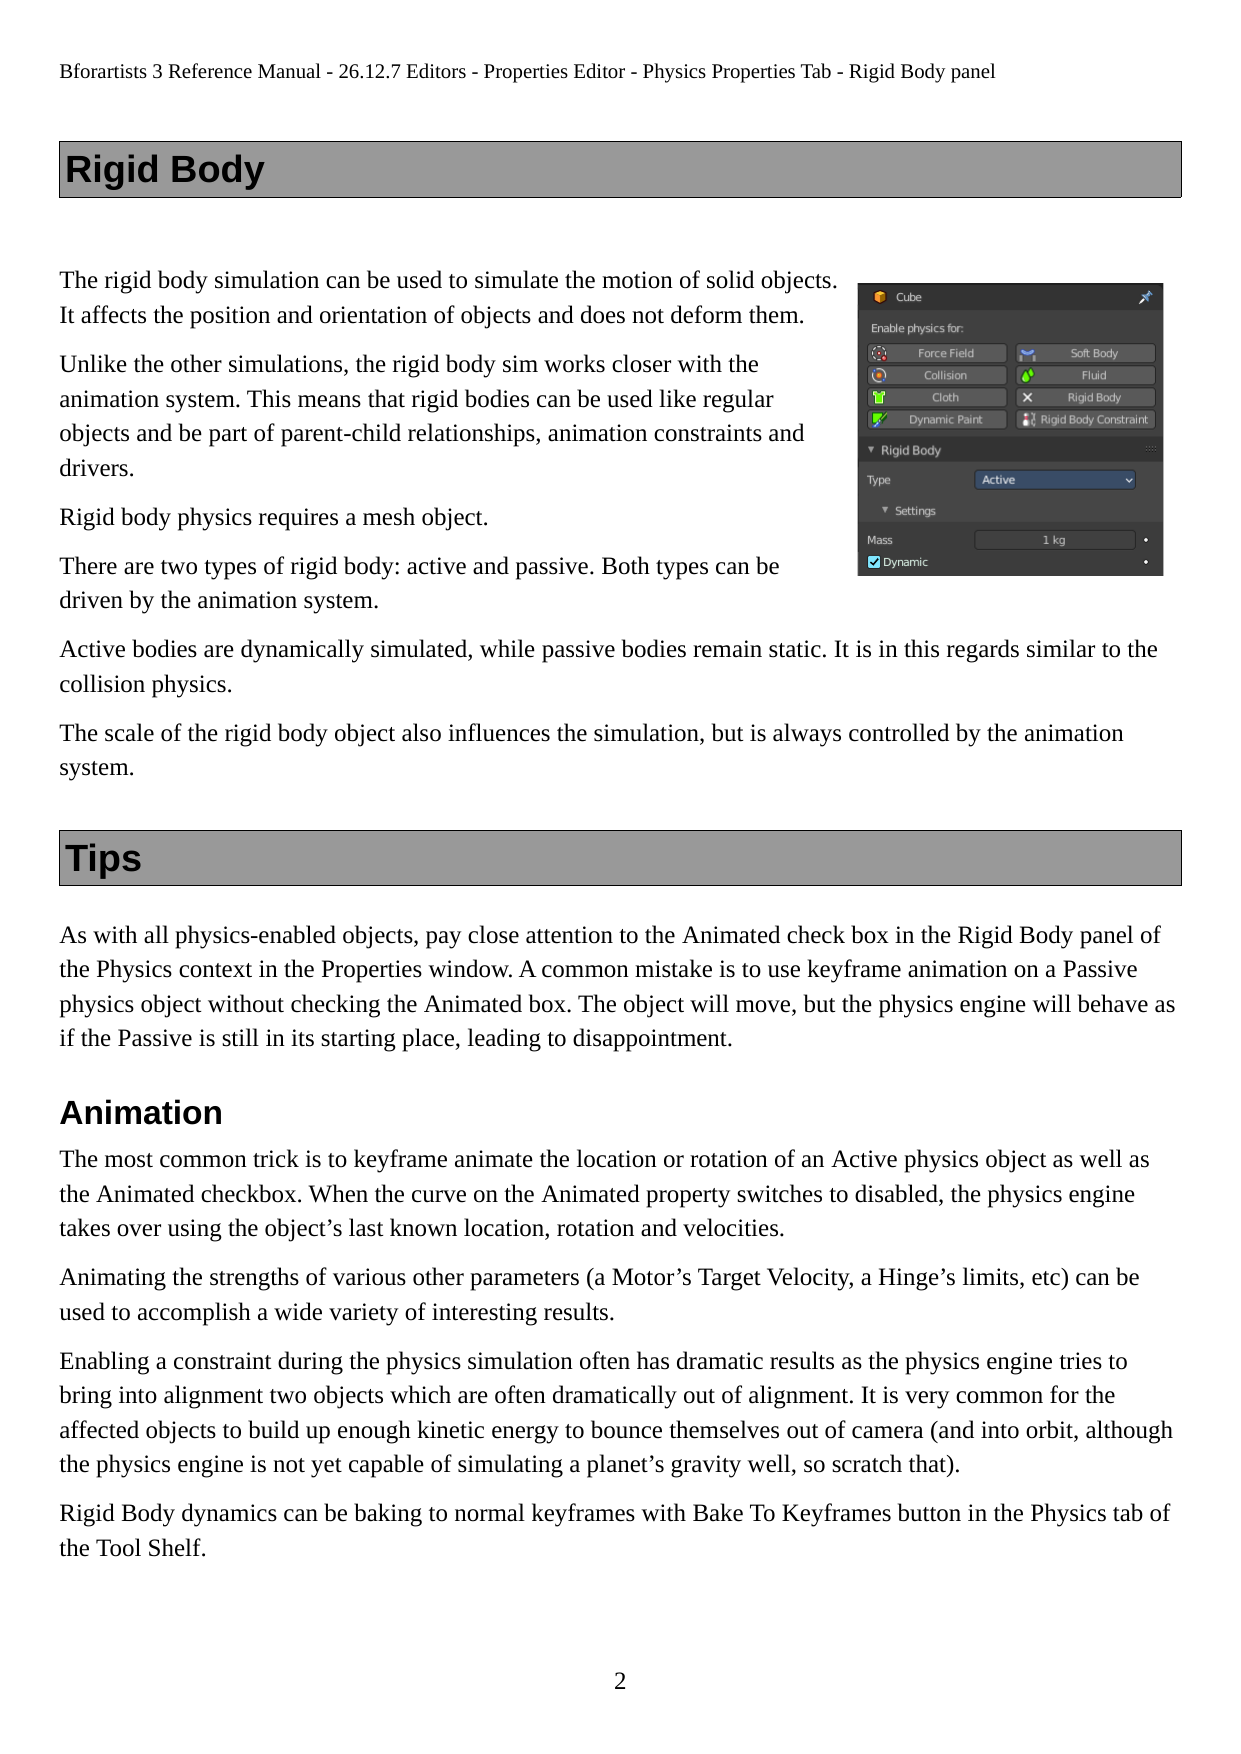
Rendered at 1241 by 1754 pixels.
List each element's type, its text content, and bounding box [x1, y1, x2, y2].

text The rigid body simulation can be used to simulate the motion of solid objects. It affects the position and orientation of objects and does not deform them. [59, 266, 1181, 329]
table_header Rigid Body [60, 142, 1181, 197]
text Enabling a constraint during the physics simulation often has dramatic results as the physics engine tries to bring into alignment two objects which are often dramatically out of alignment. It is very common for the affected objects to build up enough kinetic energy to bounce themselves out of camera (and into orbit, although the physics engine is not yet capable of simulating a planet’s gravity well, so scratch that). [59, 1346, 1181, 1478]
text Rigid Body dynamics can be baking to normal keyframes with Bake To Keyframes button in the Physics tab of the Tool Shelf. [59, 1498, 1181, 1562]
text Animating the strengths of various other parameters (a Motor’s Target Velocity, a Hinge’s limits, etc) can be used to accomplish a wide variety of interesting results. [59, 1262, 1181, 1326]
text Active bodies are dynamically simulated, while passive bodies remain static. It is in this regards similar to the collision physics. [59, 634, 1181, 697]
text The scale of the rigid body object also influences the simulation, but is always controlled by the animation system. [59, 718, 1181, 781]
text There are two types of rigid body: active and passive. Both types can be driven by the animation system. [59, 551, 1181, 614]
text Unlike the other simulations, the rigid body sim works closer with the animation system. This means that rigid bodies can be used like regular objects and be part of parent-child relationships, animation constraints and drivers. [59, 349, 857, 481]
picture [857, 283, 1164, 576]
table_header Tips [60, 831, 1181, 885]
text Rigid body physics requires a mesh object. [59, 502, 857, 530]
subtitle Animation [59, 1093, 1181, 1132]
text The most common trick is to keyframe animate the location or rotation of an Active physics object as well as the Animated checkbox. When the curve on the Animated property switches to disabled, the physics engine takes over using the object’s last known location, rotation and velocities. [59, 1144, 1181, 1242]
text As with all physics-enabled objects, pay close attention to the Animated check box in the Rigid Body panel of the Physics context in the Properties window. A common mistake is to use keyframe animation on a Passive physics object without checking the Animated box. The object will move, but the physics engine will behave as if the Passive is still in its starting place, leading to disappointment. [59, 920, 1181, 1052]
